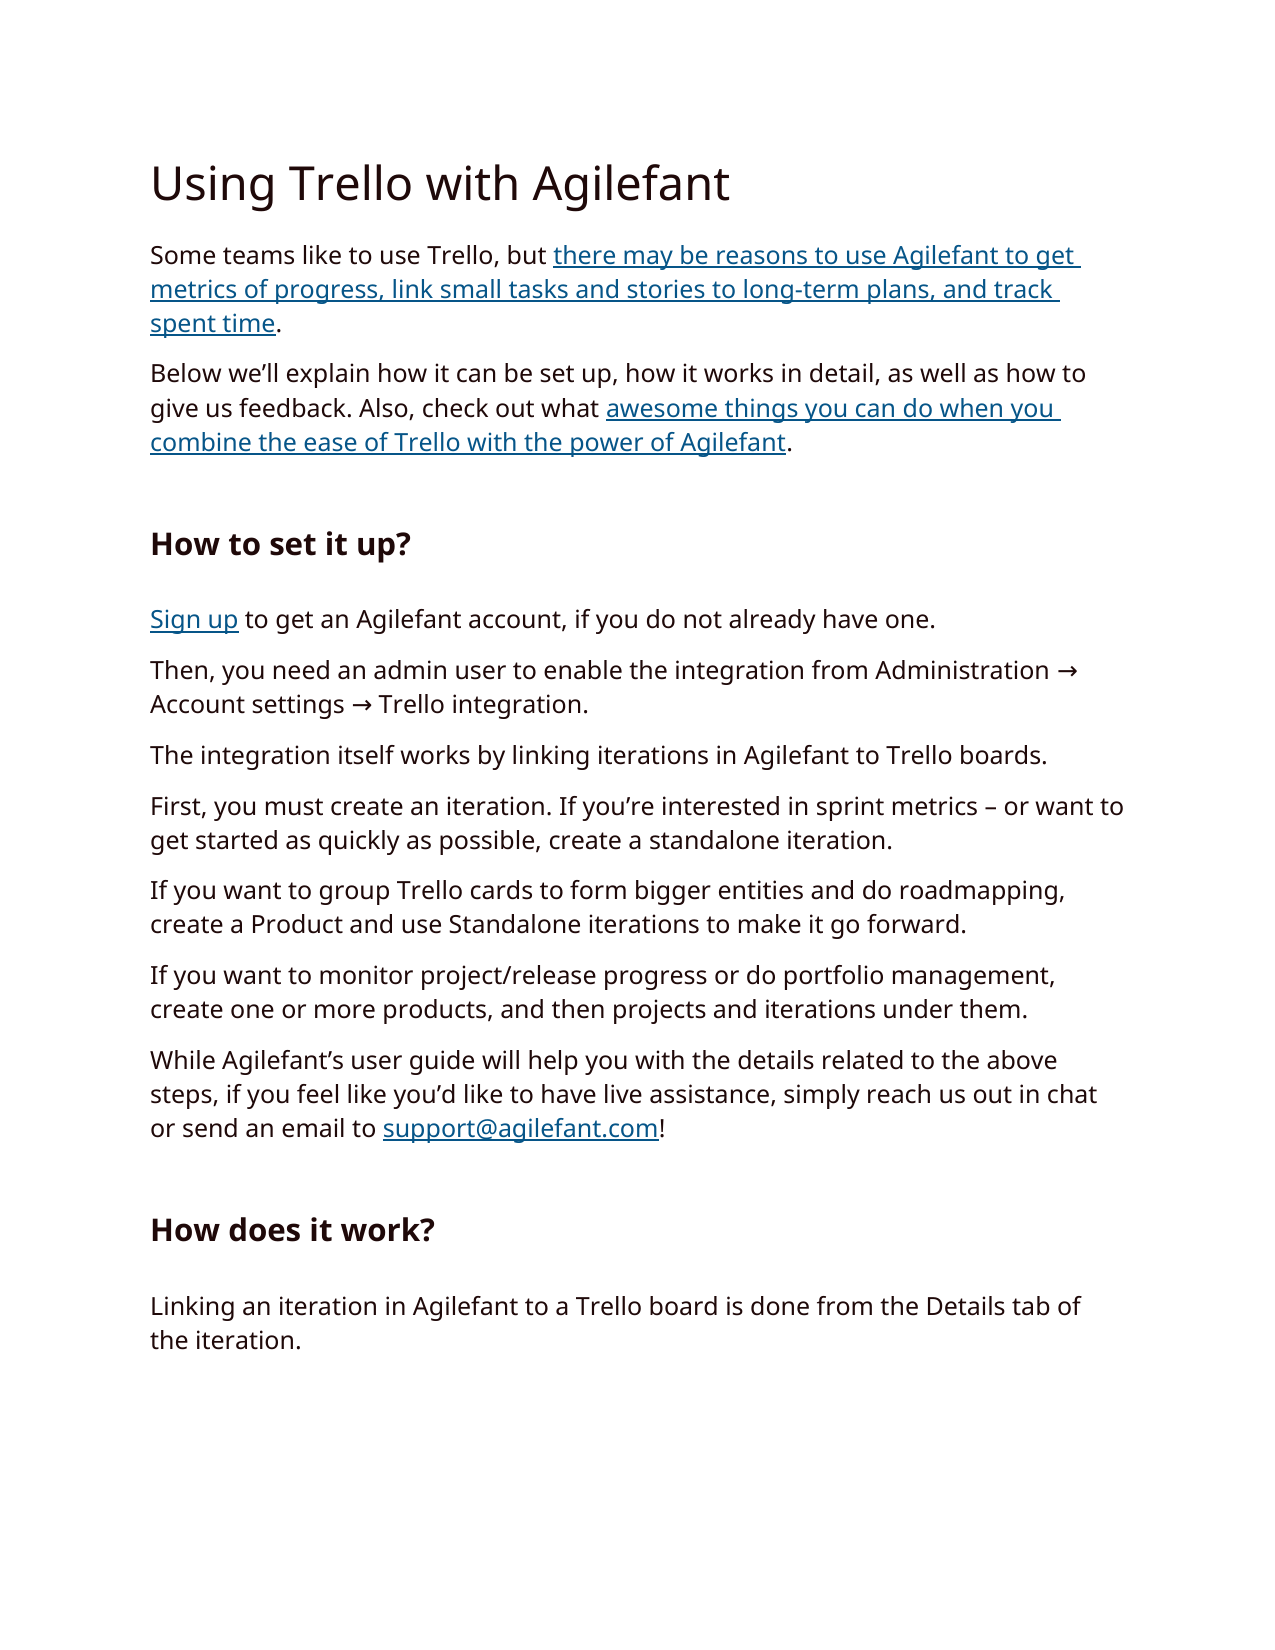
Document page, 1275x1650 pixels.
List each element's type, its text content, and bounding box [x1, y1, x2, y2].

text While Agilefant’s user guide will help you with the details related to the above steps, if you feel like you’d like to have live assistance, simply reach us out in chat or send an email to support@agilefant.com! [150, 1043, 1125, 1145]
text The integration itself works by linking iterations in Agilefant to Trello boards. [150, 737, 1125, 772]
text Below we’ll explain how it can be set up, how it works in detail, as well as how to give us feedback. Also, check out what awesome things you can do when you combine the ease of Trello with the power of Agilefant. [150, 356, 1125, 458]
text First, you must create an iteration. If you’re interested in sprint metrics – or want to get started as quickly as possible, create a standalone iteration. [150, 788, 1125, 856]
subtitle Using Trello with Agilefant [150, 150, 1125, 214]
subtitle How does it work? [150, 1208, 1125, 1251]
text Then, you need an admin user to enable the integration from Administration → Account settings → Trello integration. [150, 653, 1125, 721]
text If you want to monitor project/release progress or do portfolio management, create one or more products, and then projects and iterations under them. [150, 958, 1125, 1026]
subtitle How to set it up? [150, 522, 1125, 564]
text Some teams like to use Trello, but there may be reasons to use Agilefant to get metrics of progress, link small tasks and stories to long-term plans, and track spent time. [150, 237, 1125, 339]
text Linking an iteration in Agilefant to a Trello board is done from the Details tab of the iteration. [150, 1288, 1125, 1357]
text Sign up to get an Agilefant account, if you do not already have one. [150, 602, 1125, 636]
text If you want to group Trello cards to form bigger entities and do roadmapping, create a Product and use Standalone iterations to make it go forward. [150, 873, 1125, 941]
